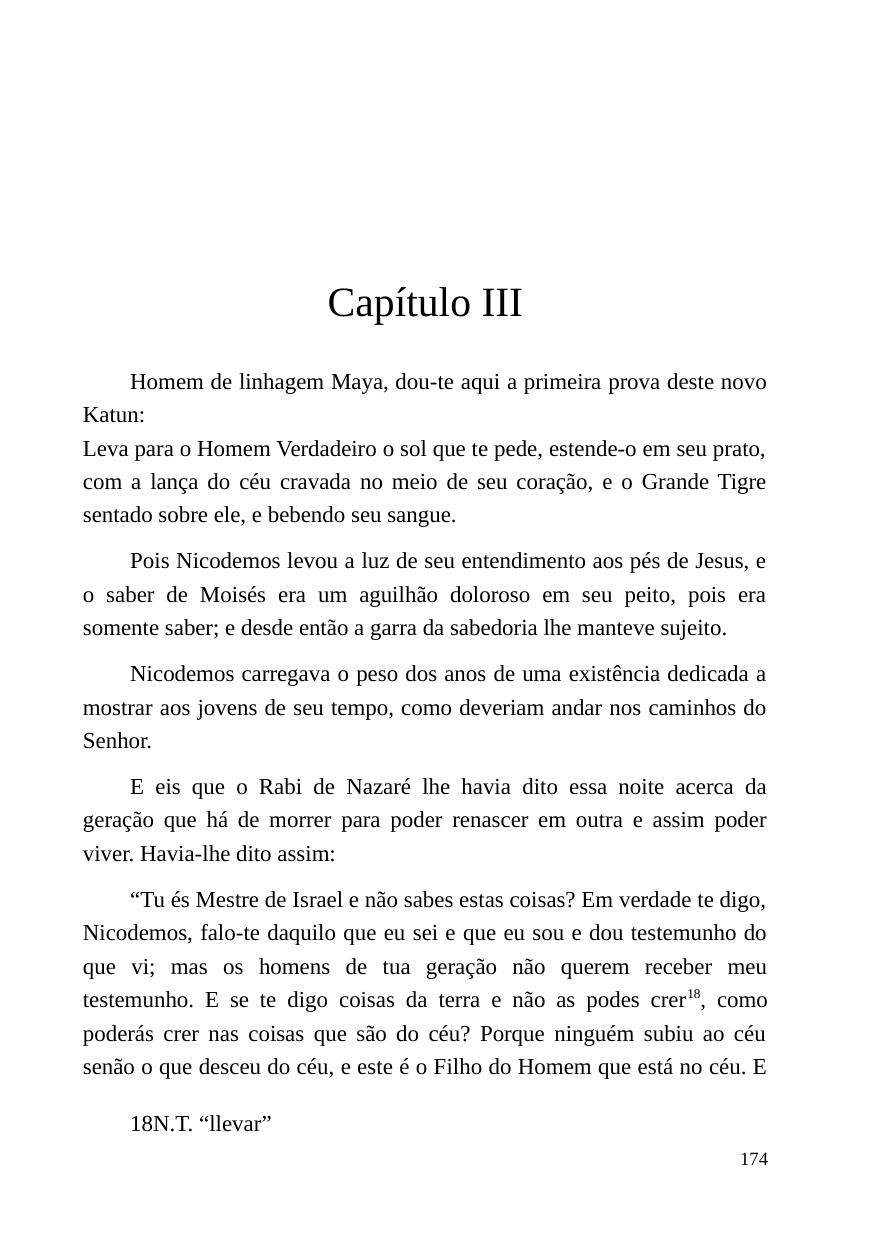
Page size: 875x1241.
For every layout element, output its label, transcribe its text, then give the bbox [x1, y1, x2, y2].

text E eis que o Rabi de Nazaré lhe havia dito essa noite acerca da geração que há de morrer para poder renascer em outra e assim poder viver. Havia-lhe dito assim: [83, 773, 768, 866]
text Pois Nicodemos levou a luz de seu entendimento aos pés de Jesus, e o saber de Moisés era um aguilhão doloroso em seu peito, pois era somente saber; e desde então a garra da sabedoria lhe manteve sujeito. [83, 547, 768, 641]
subtitle Capítulo III [83, 277, 768, 325]
text Nicodemos carregava o peso dos anos de uma existência dedicada a mostrar aos jovens de seu tempo, como deveriam andar nos caminhos do Senhor. [83, 660, 768, 753]
text “Tu és Mestre de Israel e não sabes estas coisas? Em verdade te digo, Nicodemos, falo-te daquilo que eu sei e que eu sou e dou testemunho do que vi; mas os homens de tua geração não querem receber meu testemunho. E se te digo coisas da terra e não as podes crer, como poderás crer nas coisas que são do céu? Porque ninguém subiu ao céu senão o que desceu do céu, e este é o Filho do Homem que está no céu. E [83, 886, 768, 1079]
text Homem de linhagem Maya, dou-te aqui a primeira prova deste novo Katun: Leva para o Homem Verdadeiro o sol que te pede, estende-o em seu prato, com a lança do céu cravada no meio de seu coração, e o Grande Tigre sentado sobre ele, e bebendo seu sangue. [83, 368, 768, 528]
text N.T. “llevar” [83, 1110, 768, 1136]
